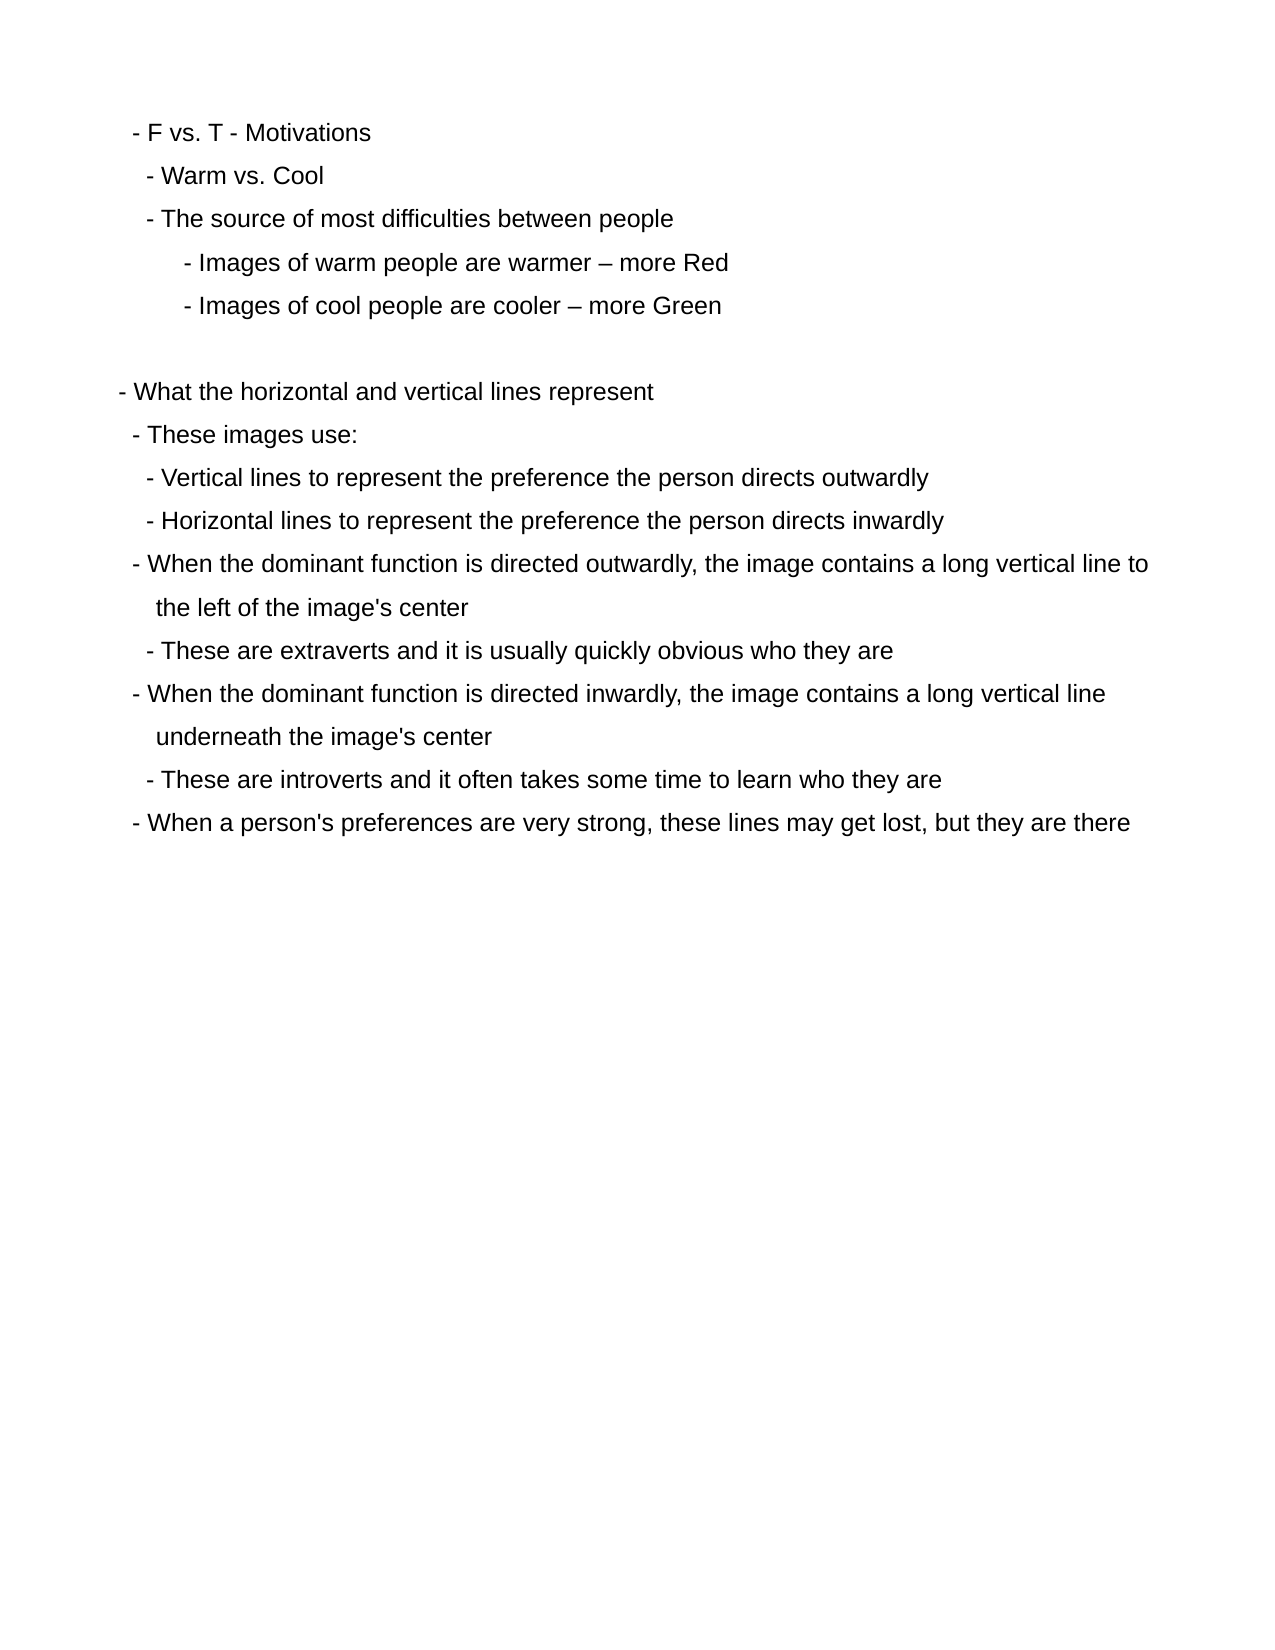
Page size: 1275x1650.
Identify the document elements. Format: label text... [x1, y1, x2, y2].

list - What the horizontal and vertical lines represent [118, 377, 1157, 406]
list - When the dominant function is directed outwardly, the image contains a long vertical line to the left of the image's center [118, 549, 1157, 621]
list - When a person's preferences are very strong, these lines may get lost, but they are there [118, 808, 1157, 837]
list - The source of most difficulties between people - Images of warm people are warmer – more Red - Images of cool people are cooler – more Green [118, 204, 1157, 319]
list - Vertical lines to represent the preference the person directs outwardly [118, 463, 1157, 492]
list - When the dominant function is directed inwardly, the image contains a long vertical line underneath the image's center [118, 679, 1157, 751]
list - Warm vs. Cool [118, 161, 1157, 190]
list - These are introverts and it often takes some time to learn who they are [118, 765, 1157, 794]
list - Horizontal lines to represent the preference the person directs inwardly [118, 506, 1157, 535]
list - These are extraverts and it is usually quickly obvious who they are [118, 636, 1157, 664]
list - F vs. T - Motivations [118, 118, 1157, 147]
list - These images use: [118, 420, 1157, 449]
